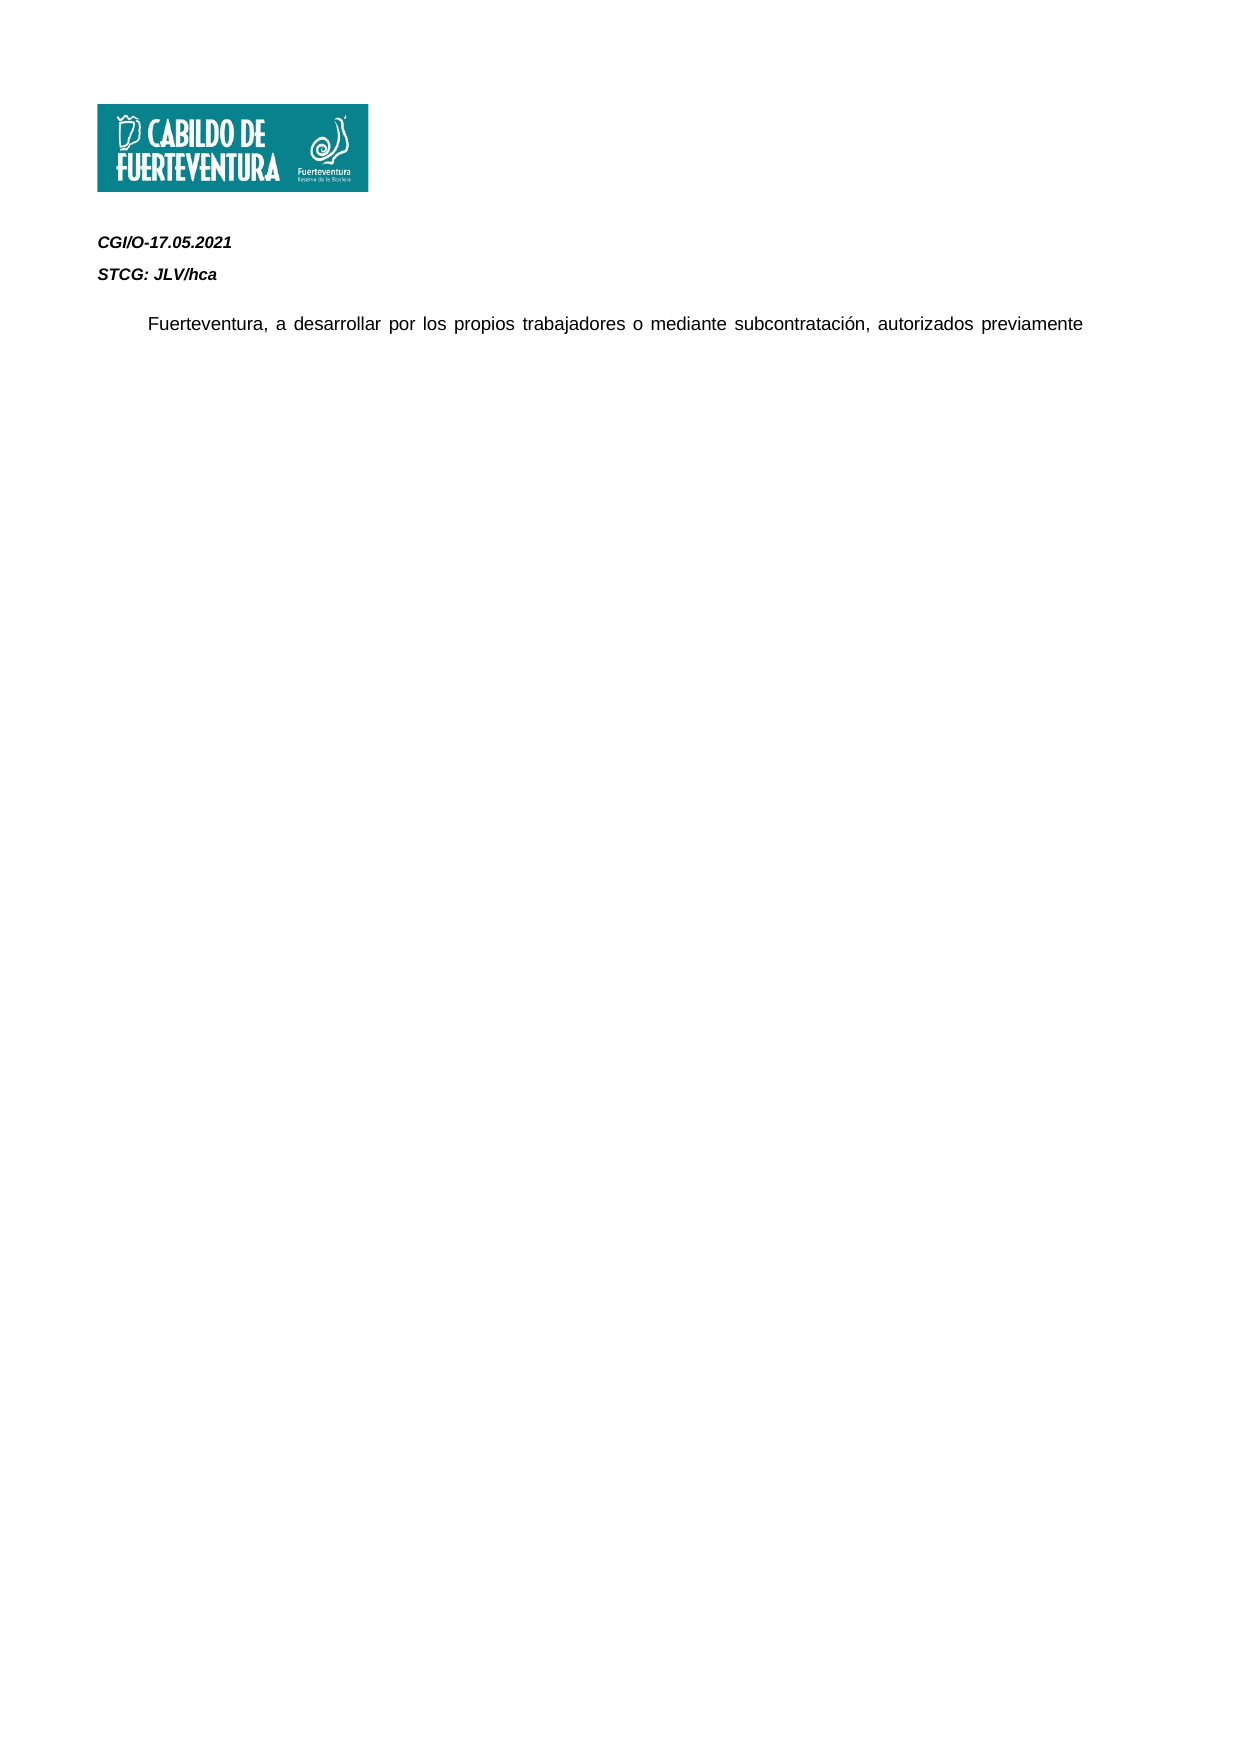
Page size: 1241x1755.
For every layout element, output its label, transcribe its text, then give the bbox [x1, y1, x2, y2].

text Fuerteventura, a desarrollar por los propios trabajadores o mediante subcontratación, autorizados previamente [148, 313, 1093, 334]
